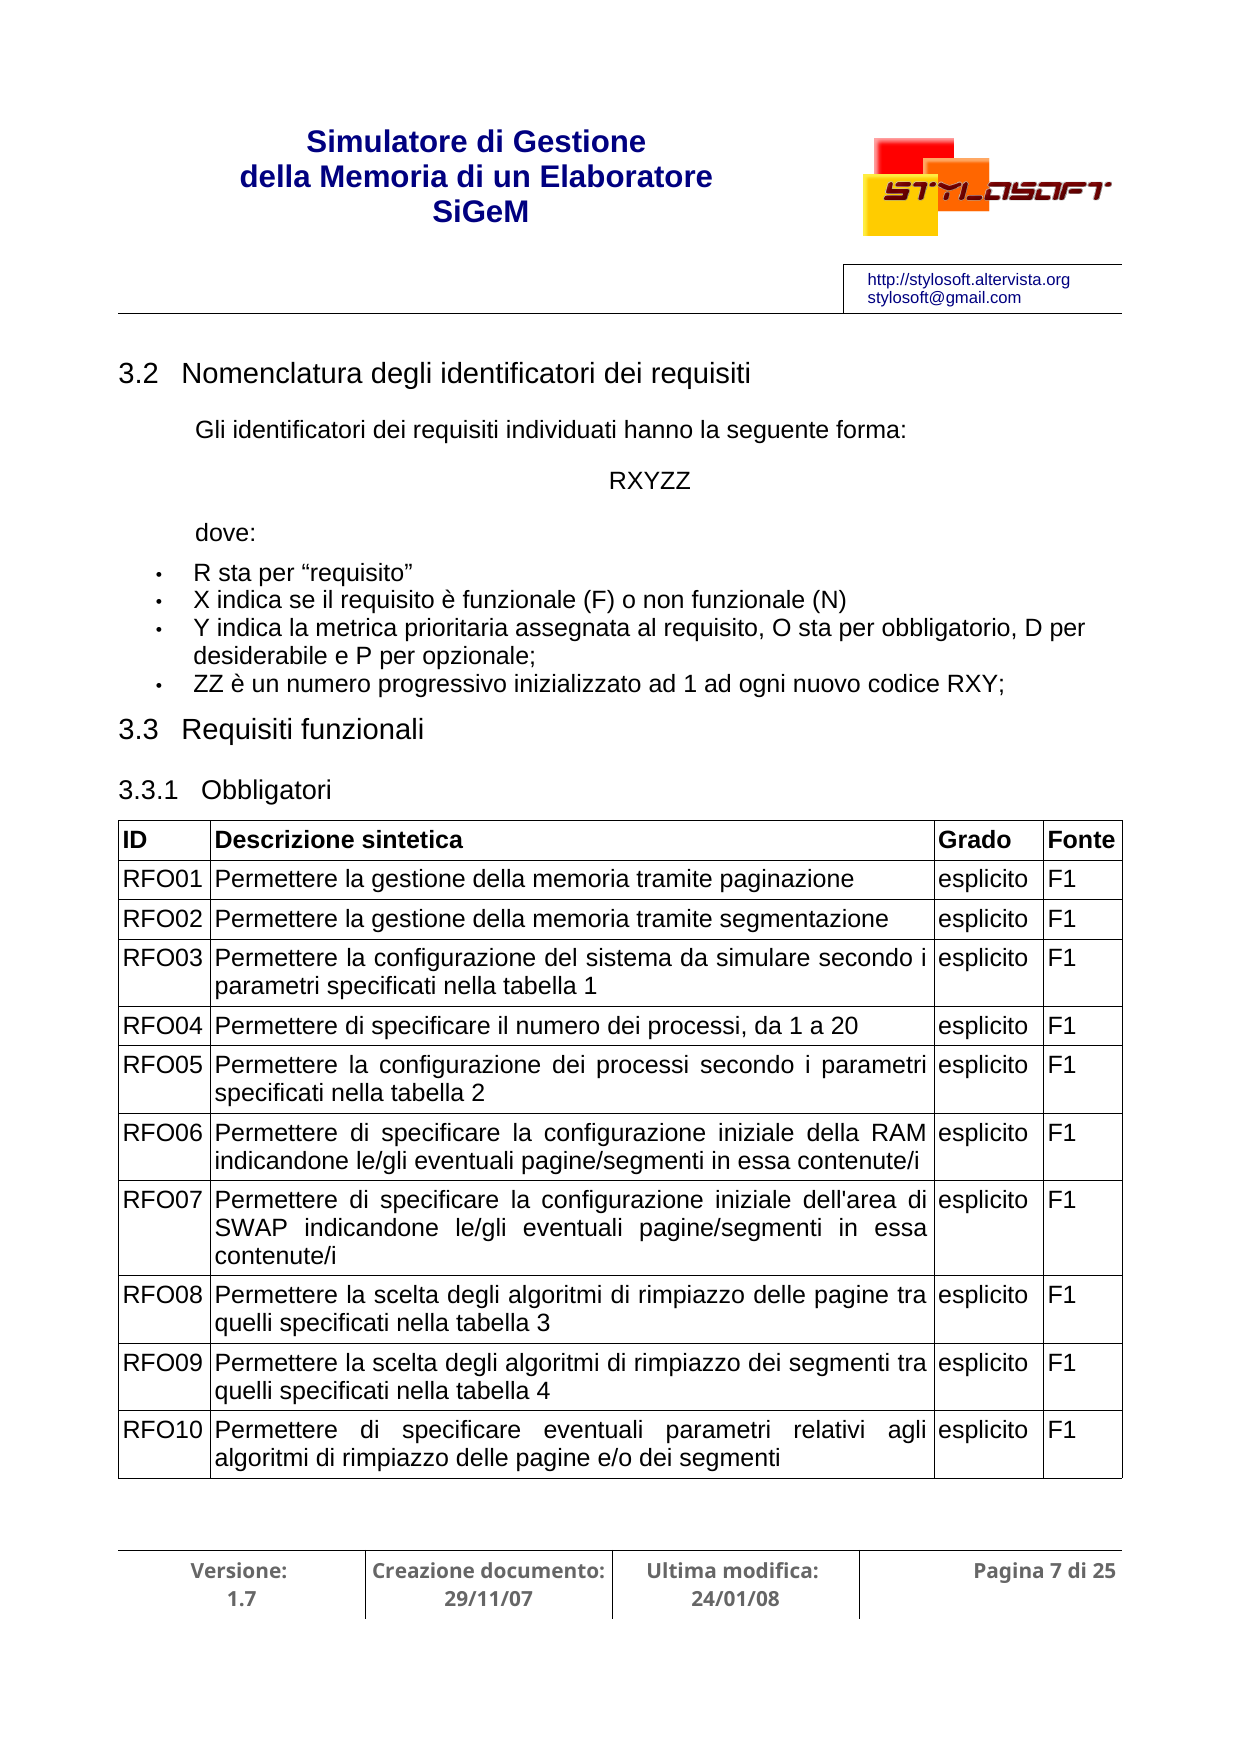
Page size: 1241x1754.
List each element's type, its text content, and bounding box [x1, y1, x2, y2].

table_cell Permettere la scelta degli algoritmi di rimpiazzo dei segmenti tra quelli specificati nella tabella 4 [211, 1344, 934, 1410]
table_cell F1 [1044, 1181, 1122, 1275]
table_cell Permettere di specificare la configurazione iniziale della RAM indicandone le/gli eventuali pagine/segmenti in essa contenute/i [211, 1114, 934, 1180]
table_cell RFO02 [119, 900, 210, 938]
table_cell Permettere di specificare la configurazione iniziale dell'area di SWAP indicandone le/gli eventuali pagine/segmenti in essa contenute/i [211, 1181, 934, 1275]
table_header Grado [935, 821, 1043, 859]
table_cell Permettere la configurazione dei processi secondo i parametri specificati nella tabella 2 [211, 1046, 934, 1113]
table_cell RFO10 [119, 1411, 210, 1478]
table_cell Permettere di specificare eventuali parametri relativi agli algoritmi di rimpiazzo delle pagine e/o dei segmenti [211, 1411, 934, 1478]
table_cell esplicito [935, 1114, 1043, 1180]
table_cell RFO05 [119, 1046, 210, 1113]
subtitle Obbligatori [118, 775, 1122, 805]
table_cell Permettere la gestione della memoria tramite paginazione [211, 861, 934, 899]
table_cell Permettere di specificare il numero dei processi, da 1 a 20 [211, 1007, 934, 1045]
subtitle Requisiti funzionali [118, 713, 1122, 745]
table_cell esplicito [935, 1344, 1043, 1410]
table_cell F1 [1044, 1046, 1122, 1113]
table_header Descrizione sintetica [211, 821, 934, 859]
list X indica se il requisito è funzionale (F) o non funzionale (N) [156, 586, 1122, 614]
subtitle Nomenclatura degli identificatori dei requisiti [118, 357, 1122, 389]
table_cell F1 [1044, 1114, 1122, 1180]
table_cell Permettere la gestione della memoria tramite segmentazione [211, 900, 934, 938]
table_cell RFO06 [119, 1114, 210, 1180]
table_cell RFO08 [119, 1276, 210, 1343]
table_cell RFO03 [119, 940, 210, 1006]
table_cell esplicito [935, 900, 1043, 938]
table_cell RFO09 [119, 1344, 210, 1410]
table_cell Permettere la configurazione del sistema da simulare secondo i parametri specificati nella tabella 1 [211, 940, 934, 1006]
table_cell esplicito [935, 940, 1043, 1006]
text Gli identificatori dei requisiti individuati hanno la seguente forma: [136, 416, 1104, 444]
table_cell F1 [1044, 1411, 1122, 1478]
table_cell F1 [1044, 900, 1122, 938]
table_cell F1 [1044, 940, 1122, 1006]
table_cell F1 [1044, 1344, 1122, 1410]
list ZZ è un numero progressivo inizializzato ad 1 ad ogni nuovo codice RXY; [156, 670, 1122, 698]
text RXYZZ [136, 467, 1104, 495]
table_cell F1 [1044, 1276, 1122, 1343]
table_cell esplicito [935, 1007, 1043, 1045]
table_cell esplicito [935, 1046, 1043, 1113]
list Y indica la metrica prioritaria assegnata al requisito, O sta per obbligatorio, D per desiderabile e P per opzionale; [156, 614, 1122, 670]
text dove: [136, 519, 1104, 547]
table_cell F1 [1044, 1007, 1122, 1045]
table_cell esplicito [935, 861, 1043, 899]
table_cell Permettere la scelta degli algoritmi di rimpiazzo delle pagine tra quelli specificati nella tabella 3 [211, 1276, 934, 1343]
table_cell esplicito [935, 1276, 1043, 1343]
table_header ID [119, 821, 210, 859]
list R sta per “requisito” [156, 558, 1122, 586]
table_cell esplicito [935, 1181, 1043, 1275]
table_cell RFO07 [119, 1181, 210, 1275]
table_cell F1 [1044, 861, 1122, 899]
picture [848, 123, 1117, 247]
table_cell RFO04 [119, 1007, 210, 1045]
table_cell RFO01 [119, 861, 210, 899]
table_cell esplicito [935, 1411, 1043, 1478]
table_header Fonte [1044, 821, 1122, 859]
